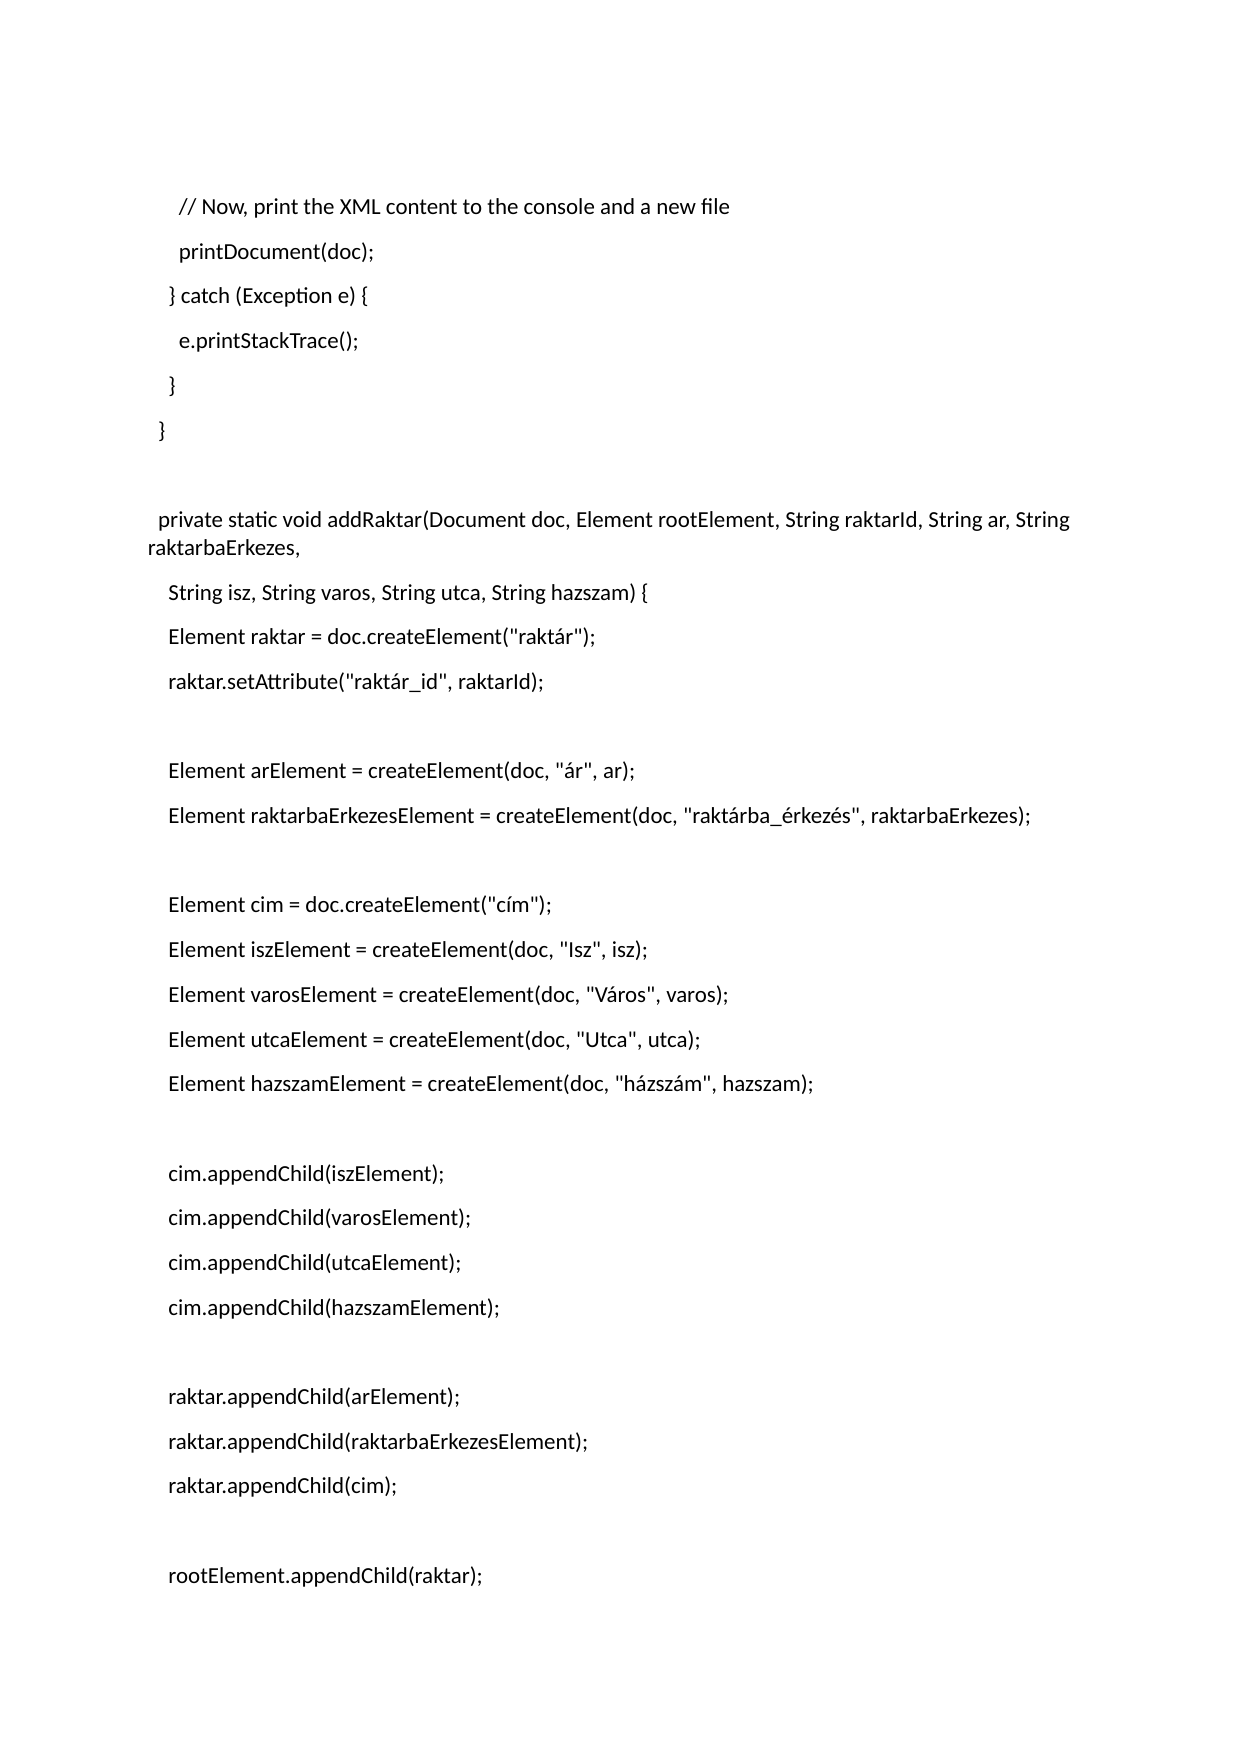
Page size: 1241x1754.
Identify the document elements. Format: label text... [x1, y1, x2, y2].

text String isz, String varos, String utca, String hazszam) { [148, 578, 1093, 606]
text Element hazszamElement = createElement(doc, "házszám", hazszam); [148, 1069, 1093, 1097]
text cim.appendChild(utcaElement); [148, 1248, 1093, 1276]
text Element arElement = createElement(doc, "ár", ar); [148, 757, 1093, 784]
text } [148, 416, 1093, 444]
text printDocument(doc); [148, 237, 1093, 265]
text Element varosElement = createElement(doc, "Város", varos); [148, 980, 1093, 1008]
text Element utcaElement = createElement(doc, "Utca", utca); [148, 1025, 1093, 1053]
text raktar.appendChild(arElement); [148, 1382, 1093, 1410]
text } [148, 371, 1093, 399]
text cim.appendChild(hazszamElement); [148, 1293, 1093, 1321]
text } catch (Exception e) { [148, 282, 1093, 310]
text raktar.appendChild(raktarbaErkezesElement); [148, 1427, 1093, 1455]
text private static void addRaktar(Document doc, Element rootElement, String raktarId, String ar, String raktarbaErkezes, [148, 505, 1093, 561]
text raktar.setAttribute("raktár_id", raktarId); [148, 667, 1093, 695]
text cim.appendChild(iszElement); [148, 1159, 1093, 1187]
text Element iszElement = createElement(doc, "Isz", isz); [148, 935, 1093, 963]
text Element cim = doc.createElement("cím"); [148, 891, 1093, 919]
text Element raktar = doc.createElement("raktár"); [148, 622, 1093, 651]
text e.printStackTrace(); [148, 326, 1093, 354]
text cim.appendChild(varosElement); [148, 1203, 1093, 1231]
text Element raktarbaErkezesElement = createElement(doc, "raktárba_érkezés", raktarbaErkezes); [148, 801, 1093, 829]
text // Now, print the XML content to the console and a new file [148, 192, 1093, 220]
text rootElement.appendChild(raktar); [148, 1561, 1093, 1589]
text raktar.appendChild(cim); [148, 1472, 1093, 1499]
